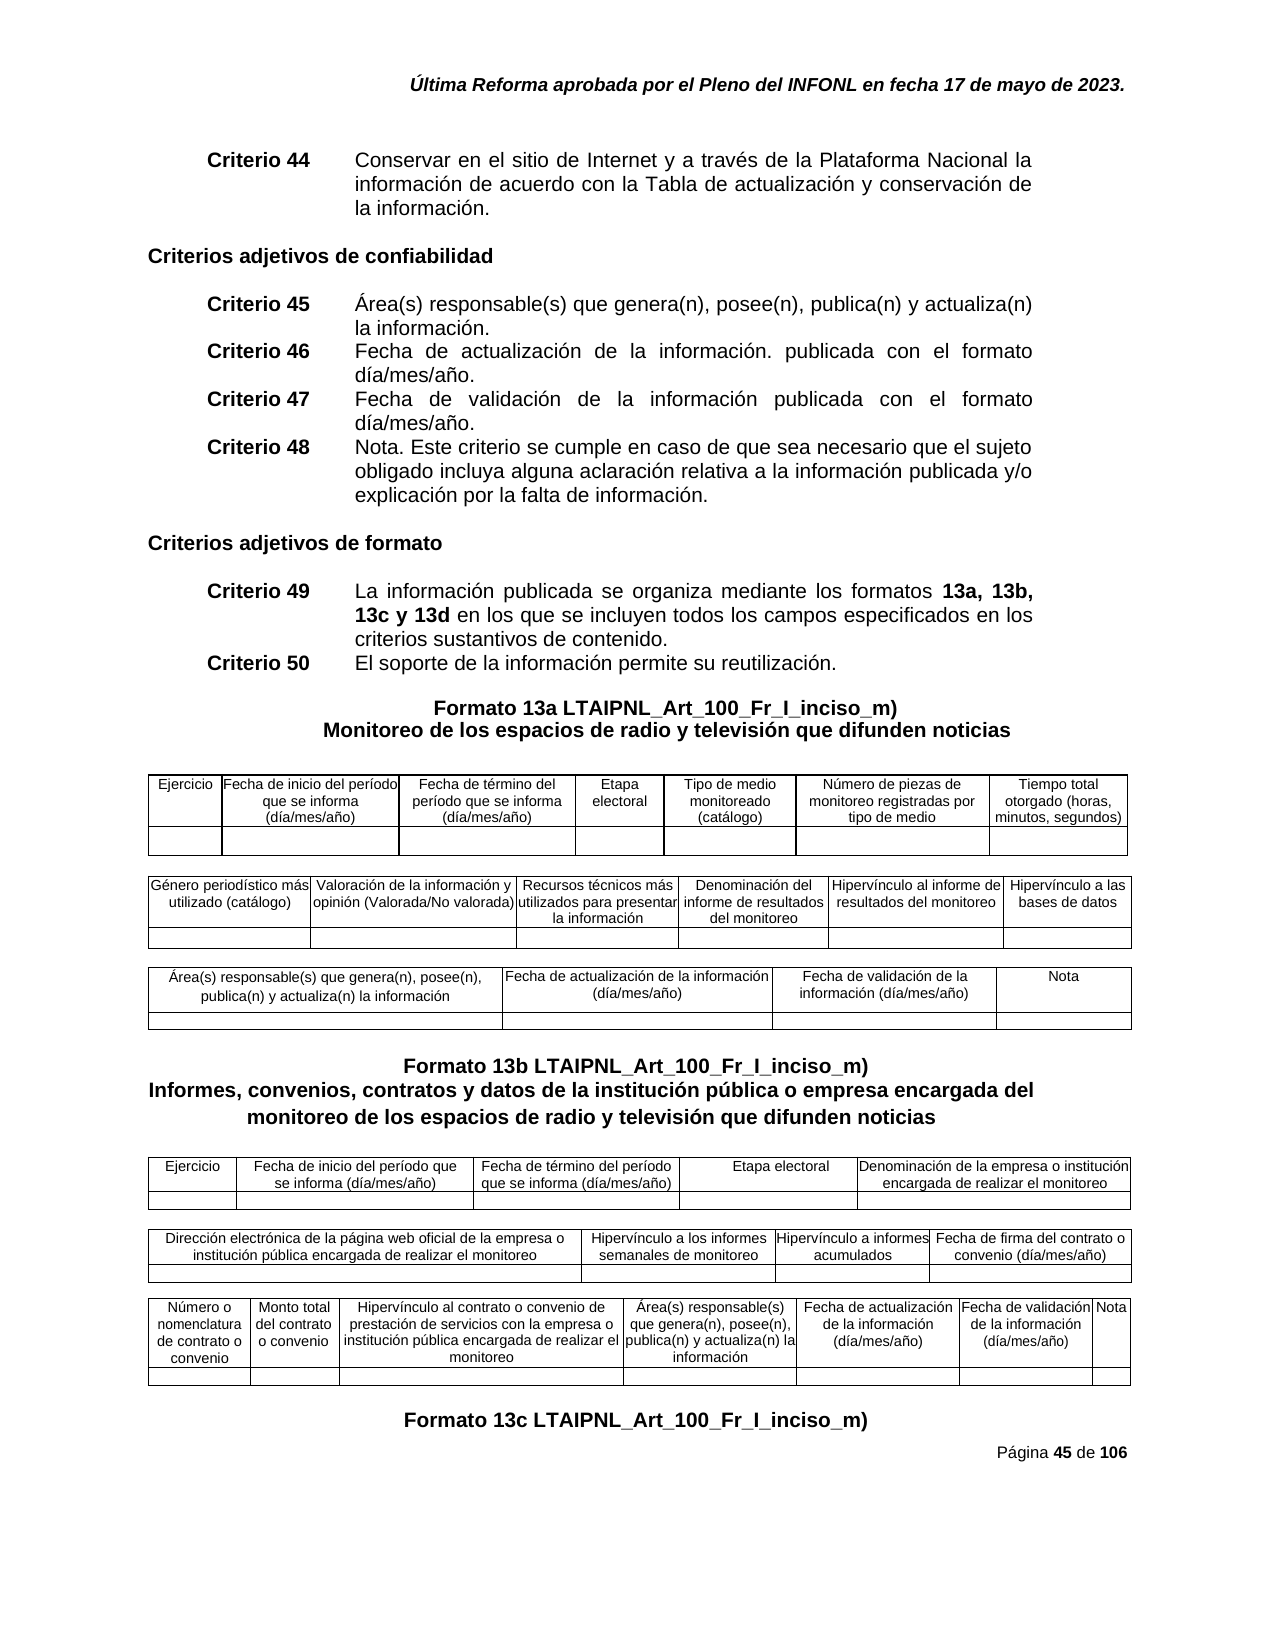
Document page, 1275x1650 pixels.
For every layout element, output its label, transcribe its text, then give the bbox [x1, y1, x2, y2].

table_cell [1004, 928, 1131, 948]
text Criterio 44 Conservar en el sitio de Internet y a través de la Plataforma Nacional la información de acuerdo con la Tabla de actualización y conservación de la información. [207, 148, 1033, 219]
subtitle Formato 13b LTAIPNL_Art_100_Fr_I_inciso_m) [148, 1054, 1124, 1078]
text Criterio 46 Fecha de actualización de la información. publicada con el formato día/mes/año. [207, 339, 1033, 387]
table_header Tipo de medio monitoreado (catálogo) [665, 776, 795, 826]
table_cell [149, 928, 310, 948]
text Criterio 45 Área(s) responsable(s) que genera(n), posee(n), publica(n) y actualiza(n) la información. [207, 291, 1033, 339]
table_header Etapa electoral [680, 1158, 857, 1191]
table_header Hipervínculo a los informes semanales de monitoreo [582, 1230, 775, 1264]
table_cell [223, 827, 398, 855]
table_header Denominación de la empresa o institución encargada de realizar el monitoreo [858, 1158, 1130, 1191]
table_header Dirección electrónica de la página web oficial de la empresa o institución pública encargada de realizar el monitoreo [149, 1230, 581, 1264]
table_cell [797, 827, 989, 855]
table_cell [503, 1013, 772, 1029]
text Informes, convenios, contratos y datos de la institución pública o empresa encargada del monitoreo de los espacios de radio y televisión que difunden noticias [148, 1078, 1035, 1129]
table_cell [829, 928, 1003, 948]
table_cell [149, 1013, 502, 1029]
table_header Género periodístico más utilizado (catálogo) [149, 877, 310, 927]
subtitle Formato 13a LTAIPNL_Art_100_Fr_I_inciso_m) [207, 696, 1124, 720]
subtitle Formato 13c LTAIPNL_Art_100_Fr_I_inciso_m) [148, 1407, 1124, 1431]
table_cell [576, 827, 663, 855]
table_header Hipervínculo al contrato o convenio de prestación de servicios con la empresa o institución pública encargada de realizar el monitoreo [340, 1299, 623, 1367]
table_cell [237, 1192, 473, 1209]
table_cell [990, 827, 1127, 855]
table_cell [960, 1368, 1092, 1385]
table_cell [251, 1368, 339, 1385]
text Criterios adjetivos de confiabilidad [148, 243, 1127, 267]
table_cell [679, 928, 828, 948]
table_cell [149, 827, 221, 855]
table_header Ejercicio [149, 776, 221, 826]
table_cell [665, 827, 795, 855]
table_cell [311, 928, 516, 948]
table_cell [858, 1192, 1130, 1209]
text Criterio 49 La información publicada se organiza mediante los formatos 13a, 13b, 13c y 13d en los que se incluyen todos los campos especificados en los criterios sustantivos de contenido. [207, 579, 1033, 651]
table_cell [624, 1368, 796, 1385]
table_header Hipervínculo a las bases de datos [1004, 877, 1131, 927]
table_cell [149, 1368, 250, 1385]
text Criterio 47 Fecha de validación de la información publicada con el formato día/mes/año. [207, 387, 1033, 435]
table_cell [149, 1265, 581, 1282]
table_header Fecha de firma del contrato o convenio (día/mes/año) [930, 1230, 1131, 1264]
table_header Número de piezas de monitoreo registradas por tipo de medio [797, 776, 989, 826]
table_header Ejercicio [149, 1158, 236, 1191]
table_header Hipervínculo al informe de resultados del monitoreo [829, 877, 1003, 927]
table_cell [400, 827, 575, 855]
table_header Área(s) responsable(s) que genera(n), posee(n), publica(n) y actualiza(n) la información [624, 1299, 796, 1367]
table_cell [776, 1265, 929, 1282]
table_header Fecha de término del período que se informa (día/mes/año) [474, 1158, 679, 1191]
table_cell [474, 1192, 679, 1209]
table_header Fecha de validación de la información (día/mes/año) [773, 968, 996, 1012]
table_cell [997, 1013, 1131, 1029]
table_cell [773, 1013, 996, 1029]
table_header Tiempo total otorgado (horas, minutos, segundos) [990, 776, 1127, 826]
table_cell [517, 928, 678, 948]
table_header Fecha de validación de la información (día/mes/año) [960, 1299, 1092, 1367]
table_cell [680, 1192, 857, 1209]
text Criterios adjetivos de formato [148, 531, 1127, 555]
table_header Área(s) responsable(s) que genera(n), posee(n), publica(n) y actualiza(n) la información [149, 968, 502, 1012]
table_header Denominación del informe de resultados del monitoreo [679, 877, 828, 927]
text Criterio 50 El soporte de la información permite su reutilización. [207, 651, 1033, 675]
table_cell [582, 1265, 775, 1282]
table_header Nota [1093, 1299, 1130, 1367]
table_header Número o nomenclatura de contrato o convenio [149, 1299, 250, 1367]
table_header Valoración de la información y opinión (Valorada/No valorada) [311, 877, 516, 927]
table_header Fecha de inicio del período que se informa (día/mes/año) [223, 776, 398, 826]
table_cell [797, 1368, 959, 1385]
table_header Fecha de actualización de la información (día/mes/año) [797, 1299, 959, 1367]
table_header Fecha de actualización de la información (día/mes/año) [503, 968, 772, 1012]
table_header Fecha de término del período que se informa (día/mes/año) [400, 776, 575, 826]
table_header Fecha de inicio del período que se informa (día/mes/año) [237, 1158, 473, 1191]
table_header Etapa electoral [576, 776, 663, 826]
table_cell [1093, 1368, 1130, 1385]
text Criterio 48 Nota. Este criterio se cumple en caso de que sea necesario que el sujeto obligado incluya alguna aclaración relativa a la información publicada y/o explicación por la falta de información. [207, 435, 1033, 507]
table_cell [930, 1265, 1131, 1282]
table_header Recursos técnicos más utilizados para presentar la información [517, 877, 678, 927]
table_cell [340, 1368, 623, 1385]
table_cell [149, 1192, 236, 1209]
table_header Hipervínculo a informes acumulados [776, 1230, 929, 1264]
table_header Nota [997, 968, 1131, 1012]
text Monitoreo de los espacios de radio y televisión que difunden noticias [207, 720, 1127, 742]
table_header Monto total del contrato o convenio [251, 1299, 339, 1367]
